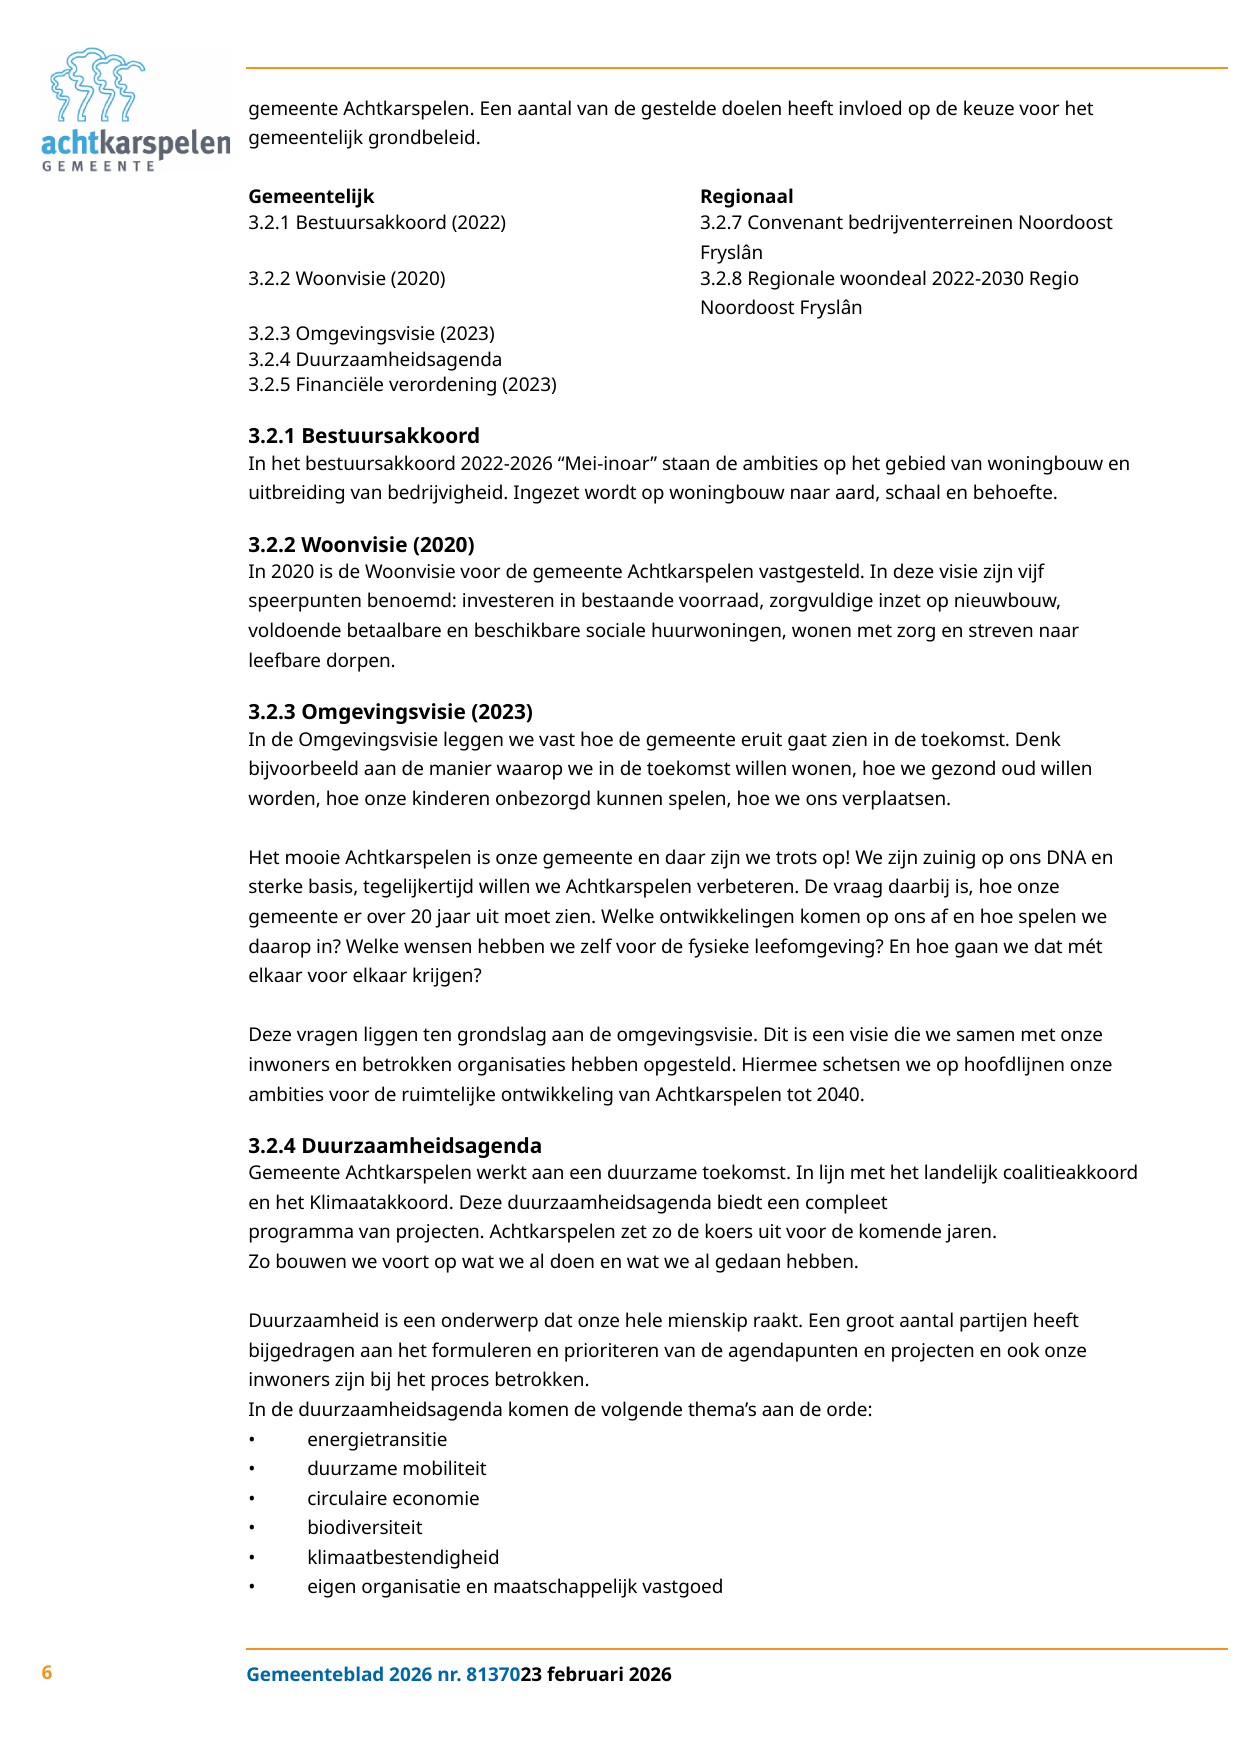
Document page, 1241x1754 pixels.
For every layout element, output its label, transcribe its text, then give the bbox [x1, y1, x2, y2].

text Het mooie Achtkarspelen is onze gemeente en daar zijn we trots op! We zijn zuinig op ons DNA en sterke basis, tegelijkertijd willen we Achtkarspelen verbeteren. De vraag daarbij is, hoe onze gemeente er over 20 jaar uit moet zien. Welke ontwikkelingen komen op ons af en hoe spelen we daarop in? Welke wensen hebben we zelf voor de fysieke leefomgeving? En hoe gaan we dat mét elkaar voor elkaar krijgen? [248, 844, 1152, 988]
text Zo bouwen we voort op wat we al doen en wat we al gedaan hebben. [248, 1248, 1152, 1274]
text In het bestuursakkoord 2022-2026 “Mei-inoar” staan de ambities op het gebied van woningbouw en uitbreiding van bedrijvigheid. Ingezet wordt op woningbouw naar aard, schaal en behoefte. [248, 450, 1152, 505]
text gemeente Achtkarspelen. Een aantal van de gestelde doelen heeft invloed op de keuze voor het gemeentelijk grondbeleid. [248, 95, 1152, 150]
text Deze vragen liggen ten grondslag aan de omgevingsvisie. Dit is een visie die we samen met onze inwoners en betrokken organisaties hebben opgesteld. Hiermee schetsen we op hoofdlijnen onze ambities voor de ruimtelijke ontwikkeling van Achtkarspelen tot 2040. [248, 1022, 1152, 1106]
text 3.2.3 Omgevingsvisie (2023) [248, 697, 1152, 726]
text In de Omgevingsvisie leggen we vast hoe de gemeente eruit gaat zien in de toekomst. Denk bijvoorbeeld aan de manier waarop we in de toekomst willen wonen, hoe we gezond oud willen worden, hoe onze kinderen onbezorgd kunnen spelen, hoe we ons verplaatsen. [248, 726, 1152, 811]
table_cell 3.2.2 Woonvisie (2020) [248, 265, 700, 320]
text 3.2.2 Woonvisie (2020) [248, 530, 1152, 558]
picture [41, 47, 231, 172]
list biodiversiteit [248, 1514, 1152, 1540]
table_cell 3.2.3 Omgevingsvisie (2023) [248, 320, 700, 346]
text 3.2.1 Bestuursakkoord [248, 421, 1152, 450]
table_cell [700, 346, 1152, 371]
table_cell 3.2.8 Regionale woondeal 2022-2030 Regio Noordoost Fryslân [700, 265, 1152, 320]
table_cell [700, 371, 1152, 397]
text In de duurzaamheidsagenda komen de volgende thema’s aan de orde: [248, 1396, 1152, 1422]
list duurzame mobiliteit [248, 1455, 1152, 1481]
table_cell [700, 320, 1152, 346]
table_cell 3.2.7 Convenant bedrijventerreinen Noordoost Fryslân [700, 209, 1152, 265]
list klimaatbestendigheid [248, 1544, 1152, 1570]
text programma van projecten. Achtkarspelen zet zo de koers uit voor de komende jaren. [248, 1219, 1152, 1244]
table_cell 3.2.4 Duurzaamheidsagenda [248, 346, 700, 371]
table_cell 3.2.1 Bestuursakkoord (2022) [248, 209, 700, 265]
text In 2020 is de Woonvisie voor de gemeente Achtkarspelen vastgesteld. In deze visie zijn vijf speerpunten benoemd: investeren in bestaande voorraad, zorgvuldige inzet op nieuwbouw, voldoende betaalbare en beschikbare sociale huurwoningen, wonen met zorg en streven naar leefbare dorpen. [248, 558, 1152, 673]
text Duurzaamheid is een onderwerp dat onze hele mienskip raakt. Een groot aantal partijen heeft bijgedragen aan het formuleren en prioriteren van de agendapunten en projecten en ook onze inwoners zijn bij het proces betrokken. [248, 1307, 1152, 1392]
text Gemeente Achtkarspelen werkt aan een duurzame toekomst. In lijn met het landelijk coalitieakkoord en het Klimaatakkoord. Deze duurzaamheidsagenda biedt een compleet [248, 1159, 1152, 1215]
list energietransitie [248, 1426, 1152, 1452]
list circulaire economie [248, 1485, 1152, 1511]
text 3.2.4 Duurzaamheidsagenda [248, 1131, 1152, 1159]
table_header Gemeentelijk [248, 184, 700, 209]
table_header Regionaal [700, 184, 1152, 209]
table_cell 3.2.5 Financiële verordening (2023) [248, 371, 700, 397]
list eigen organisatie en maatschappelijk vastgoed [248, 1574, 1152, 1599]
